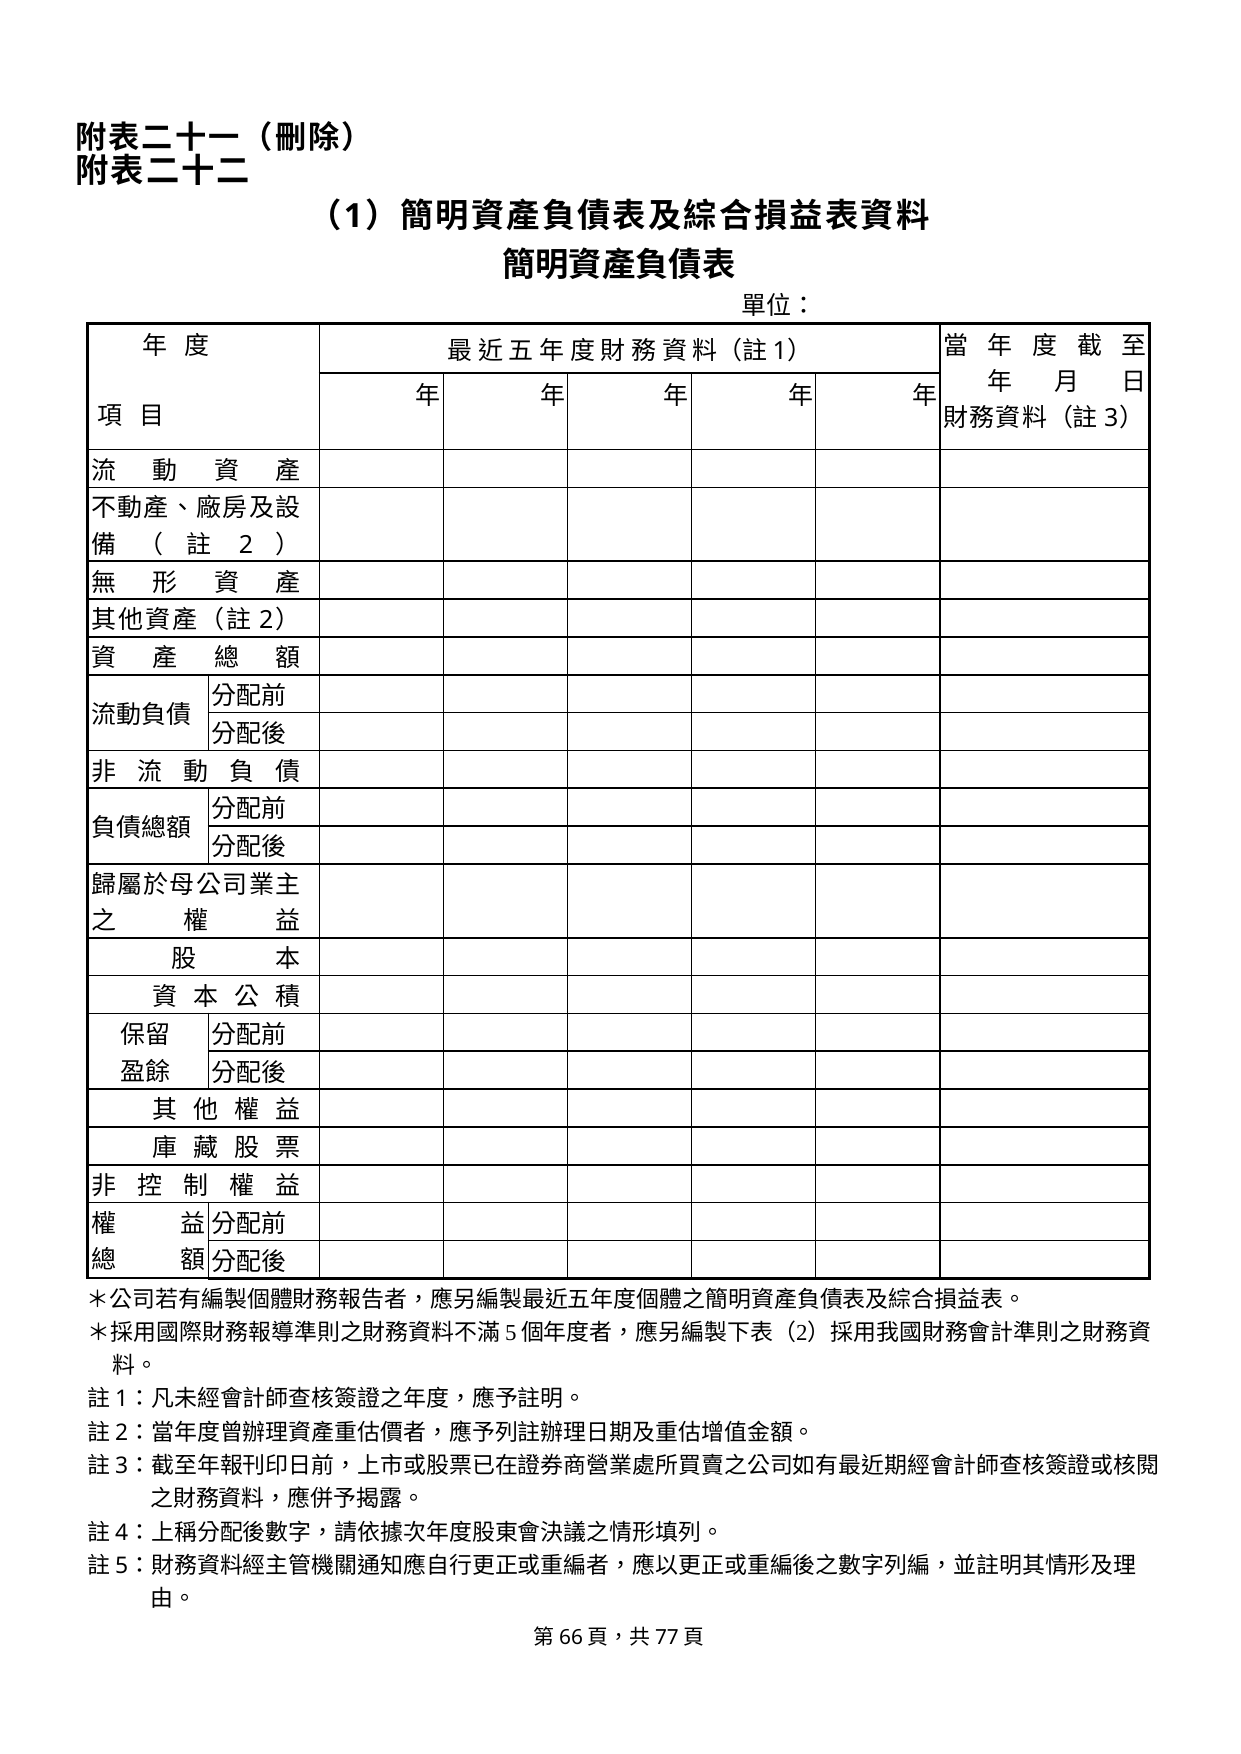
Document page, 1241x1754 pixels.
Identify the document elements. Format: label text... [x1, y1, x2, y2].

table_cell 保留 盈餘 [89, 1014, 208, 1088]
table_cell [692, 600, 815, 636]
table_cell [692, 1014, 815, 1050]
table_cell 非控制權益 [89, 1166, 319, 1202]
table_cell [816, 713, 939, 749]
table_cell 年 [816, 374, 939, 448]
table_cell [816, 488, 939, 560]
table_cell [320, 789, 443, 825]
table_cell [568, 827, 691, 863]
text 註4：上稱分配後數字，請依據次年度股東會決議之情形填列。 [87, 1513, 1162, 1547]
table_cell [568, 1241, 691, 1277]
table_cell [816, 1166, 939, 1202]
table_cell [941, 676, 1148, 712]
table_cell [816, 939, 939, 975]
table_cell [816, 450, 939, 486]
table_cell [941, 827, 1148, 863]
table_cell [941, 751, 1148, 787]
text 註3：截至年報刊印日前，上市或股票已在證券商營業處所買賣之公司如有最近期經會計師查核簽證或核閱之財務資料，應併予揭露。 [87, 1447, 1162, 1513]
table_cell [444, 676, 567, 712]
table_cell [692, 827, 815, 863]
table_cell [568, 1014, 691, 1050]
table_cell [320, 976, 443, 1013]
table_header 最 近 五 年 度 財 務 資 料（註1） [320, 325, 939, 372]
table_cell [692, 713, 815, 749]
table_cell 流動資產 [89, 450, 319, 486]
table_cell [568, 713, 691, 749]
table_cell [320, 562, 443, 598]
table_cell [444, 751, 567, 787]
table_cell 年 [692, 374, 815, 448]
table_cell [444, 1090, 567, 1126]
text 附表二十一（刪除） [75, 113, 1162, 158]
table_cell [568, 1128, 691, 1164]
table_cell [816, 600, 939, 636]
text 註2：當年度曾辦理資產重估價者，應予列註辦理日期及重估增值金額。 [87, 1413, 1162, 1447]
table_cell [568, 939, 691, 975]
text 簡明資產負債表 [75, 238, 1162, 286]
table_cell [444, 1166, 567, 1202]
table_cell [444, 713, 567, 749]
table_cell 無形資產 [89, 562, 319, 598]
table_cell [941, 939, 1148, 975]
text 附表二十二 [75, 158, 1162, 189]
table_cell [320, 1052, 443, 1088]
table_cell [568, 865, 691, 937]
table_cell [816, 1241, 939, 1277]
table_cell 分配後 [209, 1241, 319, 1277]
table_cell [320, 1128, 443, 1164]
table_cell [692, 1090, 815, 1126]
table_cell [320, 1241, 443, 1277]
table_cell [692, 1052, 815, 1088]
table_cell [444, 1014, 567, 1050]
table_cell 年 [320, 374, 443, 448]
table_cell [444, 1241, 567, 1277]
table_cell 其他權益 [89, 1090, 319, 1126]
table_cell [568, 1052, 691, 1088]
table_cell [320, 450, 443, 486]
table_cell [444, 1128, 567, 1164]
table_cell 分配後 [209, 1052, 319, 1088]
table_cell [941, 638, 1148, 674]
table_cell [692, 1203, 815, 1239]
table_cell 分配後 [209, 827, 319, 863]
table_cell [320, 1014, 443, 1050]
table_header 當年度截至 年 月 日 財務資料（註3） [941, 325, 1148, 448]
table_cell [816, 1014, 939, 1050]
table_cell [444, 939, 567, 975]
table_cell [692, 638, 815, 674]
table_cell [941, 1090, 1148, 1126]
table_cell [692, 562, 815, 598]
table_cell [692, 789, 815, 825]
table_cell [568, 751, 691, 787]
table_cell [941, 1128, 1148, 1164]
table_cell [320, 638, 443, 674]
table_cell [816, 976, 939, 1013]
table_cell [568, 488, 691, 560]
text 單位： [75, 286, 1028, 322]
text 註1：凡未經會計師查核簽證之年度，應予註明。 [87, 1380, 1162, 1413]
table_cell [692, 751, 815, 787]
table_cell [320, 600, 443, 636]
table_cell [941, 1166, 1148, 1202]
table_cell [692, 939, 815, 975]
table_cell [816, 1128, 939, 1164]
table_cell [692, 1128, 815, 1164]
table_cell 權益 總 額 [89, 1203, 208, 1277]
table_cell [816, 638, 939, 674]
table_header 年 度 項 目 [89, 325, 319, 448]
table_cell [941, 450, 1148, 486]
table_cell [320, 1203, 443, 1239]
text ＊公司若有編製個體財務報告者，應另編製最近五年度個體之簡明資產負債表及綜合損益表。 [75, 1280, 1162, 1314]
text 註5：財務資料經主管機關通知應自行更正或重編者，應以更正或重編後之數字列編，並註明其情形及理由。 [87, 1547, 1162, 1613]
table_cell [941, 713, 1148, 749]
table_cell [320, 488, 443, 560]
table_cell [941, 1014, 1148, 1050]
table_cell [568, 1166, 691, 1202]
table_cell [941, 789, 1148, 825]
table_cell [444, 450, 567, 486]
table_cell 資產總額 [89, 638, 319, 674]
table_cell [816, 562, 939, 598]
table_cell [692, 1241, 815, 1277]
table_cell 非流動負債 [89, 751, 319, 787]
table_cell [941, 1203, 1148, 1239]
table_cell 年 [444, 374, 567, 448]
table_cell 分配後 [209, 713, 319, 749]
table_cell [941, 600, 1148, 636]
table_cell 不動產、廠房及設備（註2） [89, 488, 319, 560]
table_cell 分配前 [209, 676, 319, 712]
table_cell [568, 562, 691, 598]
table_cell [568, 789, 691, 825]
table_cell 年 [568, 374, 691, 448]
table_cell [320, 713, 443, 749]
table_cell [816, 676, 939, 712]
table_cell 分配前 [209, 1014, 319, 1050]
table_cell [444, 827, 567, 863]
table_cell [816, 865, 939, 937]
table_cell [320, 676, 443, 712]
table_cell [816, 1090, 939, 1126]
table_cell [816, 751, 939, 787]
table_cell [692, 488, 815, 560]
table_cell 分配前 [209, 789, 319, 825]
table_cell [568, 600, 691, 636]
table_cell 歸屬於母公司業主之權益 [89, 865, 319, 937]
table_cell [692, 450, 815, 486]
table_cell 股 本 [89, 939, 319, 975]
table_cell [568, 676, 691, 712]
table_cell 負債總額 [89, 789, 208, 863]
table_cell [444, 976, 567, 1013]
table_cell [320, 827, 443, 863]
table_cell 其他資產（註2） [89, 600, 319, 636]
table_cell [320, 1166, 443, 1202]
table_cell [816, 1203, 939, 1239]
table_cell [816, 789, 939, 825]
table_cell [444, 865, 567, 937]
table_cell [568, 1090, 691, 1126]
table_cell 庫藏股票 [89, 1128, 319, 1164]
table_cell [320, 865, 443, 937]
table_cell [444, 600, 567, 636]
table_cell [568, 1203, 691, 1239]
table_cell [941, 865, 1148, 937]
table_cell [816, 827, 939, 863]
table_cell [444, 789, 567, 825]
table_cell [444, 488, 567, 560]
table_cell [444, 1203, 567, 1239]
table_cell [816, 1052, 939, 1088]
table_cell [444, 638, 567, 674]
table_cell [941, 1052, 1148, 1088]
table_cell [568, 638, 691, 674]
table_cell [320, 1090, 443, 1126]
table_cell [941, 976, 1148, 1013]
text ＊採用國際財務報導準則之財務資料不滿5個年度者，應另編製下表（2）採用我國財務會計準則之財務資料。 [88, 1314, 1162, 1380]
table_cell [941, 562, 1148, 598]
table_cell [692, 976, 815, 1013]
table_cell [941, 1241, 1148, 1277]
text （1）簡明資產負債表及綜合損益表資料 [75, 189, 1162, 238]
table_cell [692, 1166, 815, 1202]
table_cell 資本公積 [89, 976, 319, 1013]
table_cell [444, 1052, 567, 1088]
table_cell [568, 976, 691, 1013]
table_cell [320, 939, 443, 975]
table_cell [692, 865, 815, 937]
table_cell [320, 751, 443, 787]
table_cell [692, 676, 815, 712]
table_cell 分配前 [209, 1203, 319, 1239]
table_cell 流動負債 [89, 676, 208, 749]
table_cell [941, 488, 1148, 560]
table_cell [444, 562, 567, 598]
table_cell [568, 450, 691, 486]
